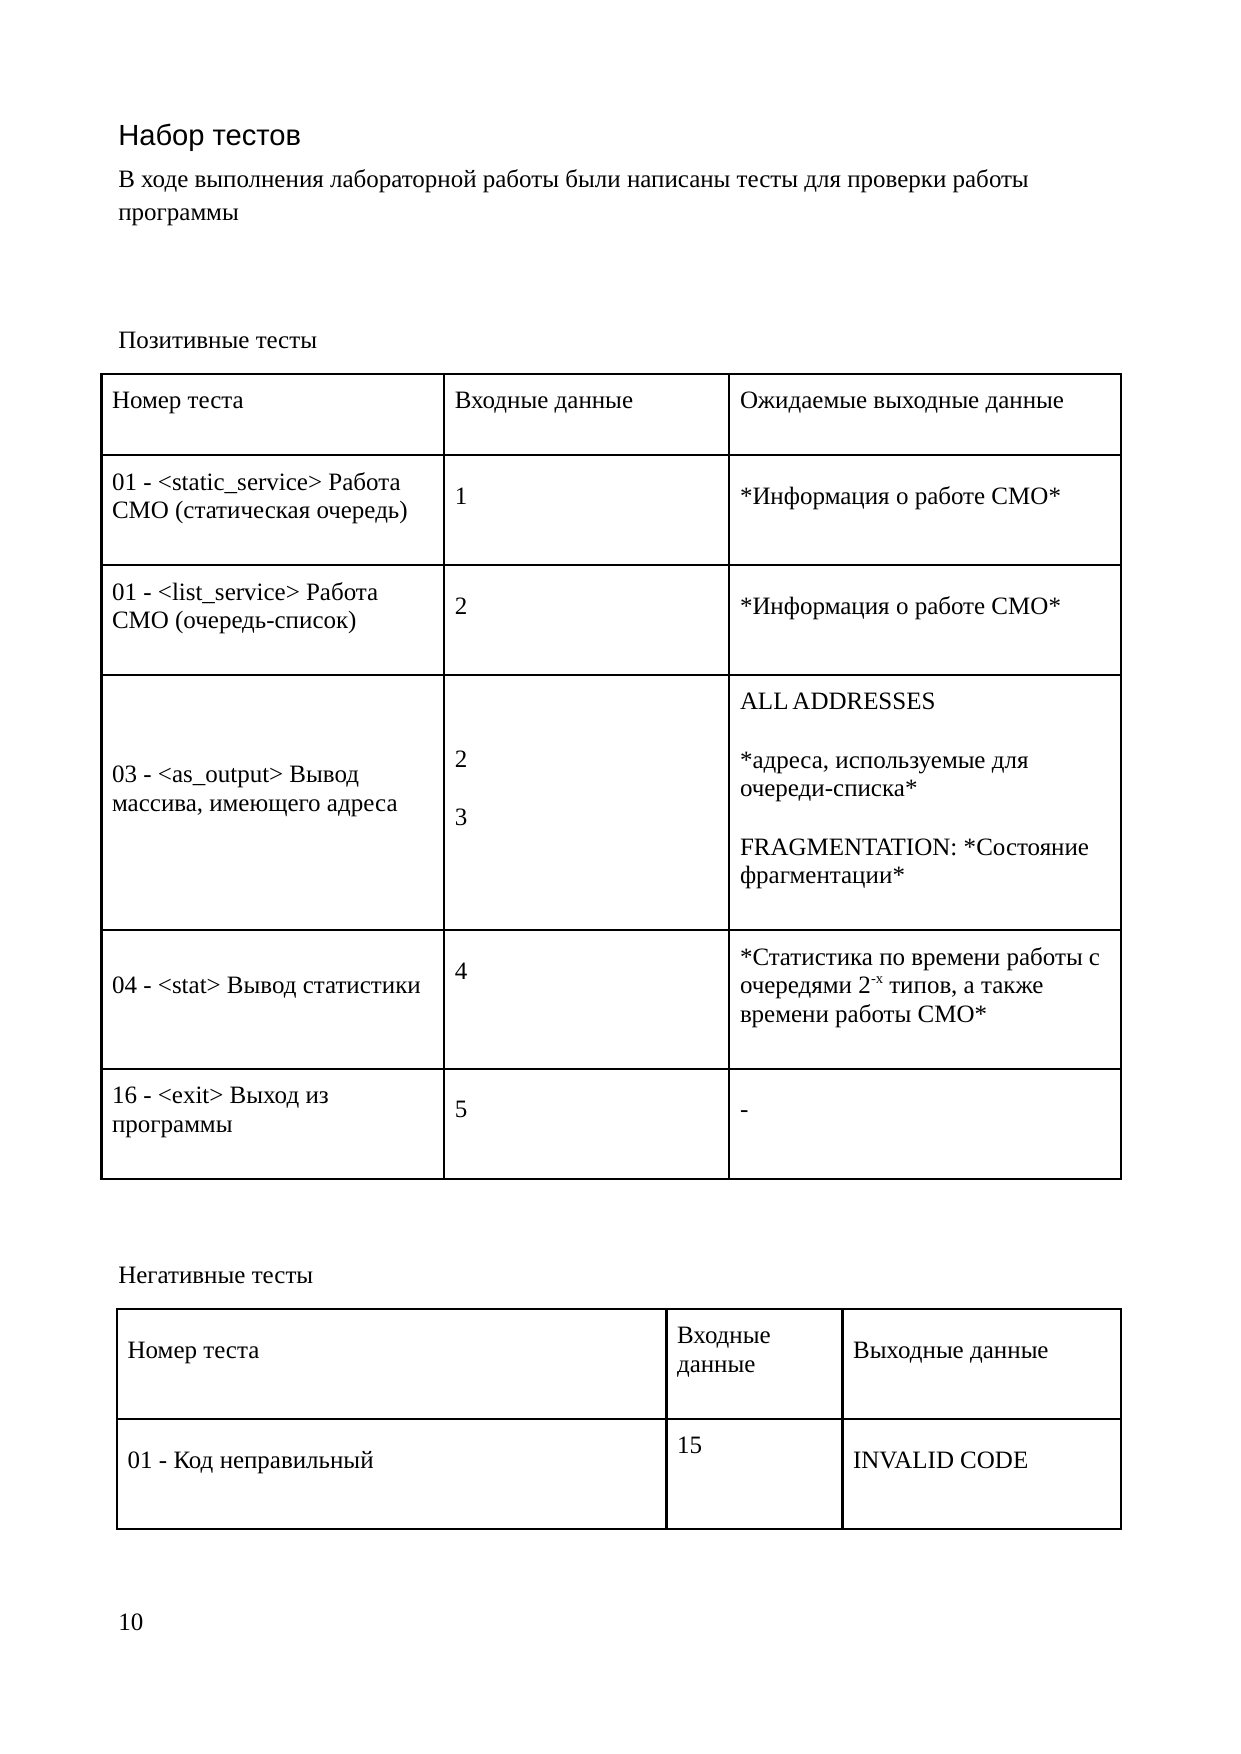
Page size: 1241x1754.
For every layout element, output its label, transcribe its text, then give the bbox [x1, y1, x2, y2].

table_header Номер теста [118, 1310, 665, 1418]
table_cell 4 [445, 931, 728, 1068]
table_cell 01 - <list_service> Работа СМО (очередь-список) [103, 566, 443, 674]
table_header Выходные данные [844, 1310, 1120, 1418]
table_cell - [730, 1070, 1120, 1178]
table_header Входные данные [668, 1310, 841, 1418]
text Негативные тесты [118, 1260, 1122, 1289]
subtitle Набор тестов [118, 118, 1122, 152]
table_cell 01 - Код неправильный [118, 1420, 665, 1528]
table_cell 15 [668, 1420, 841, 1528]
table_cell ALL ADDRESSES *адреса, используемые для очереди-списка* FRAGMENTATION: *Состояние фрагментации* [730, 676, 1120, 929]
table_cell 01 - <static_service> Работа СМО (статическая очередь) [103, 456, 443, 564]
table_cell 03 - <as_output> Вывод массива, имеющего адреса [103, 676, 443, 929]
table_cell 2 3 [445, 676, 728, 929]
table_cell 16 - <exit> Выход из программы [103, 1070, 443, 1178]
table_cell *Информация о работе СМО* [730, 456, 1120, 564]
table_cell *Информация о работе СМО* [730, 566, 1120, 674]
table_cell INVALID CODE [844, 1420, 1120, 1528]
table_header Ожидаемые выходные данные [730, 375, 1120, 454]
table_cell 5 [445, 1070, 728, 1178]
table_cell 1 [445, 456, 728, 564]
table_cell *Статистика по времени работы с очередями 2-х типов, а также времени работы СМО* [730, 931, 1120, 1068]
table_cell 2 [445, 566, 728, 674]
table_cell 04 - <stat> Вывод статистики [103, 931, 443, 1068]
text Позитивные тесты [118, 325, 1122, 354]
table_header Входные данные [445, 375, 728, 454]
table_header Номер теста [103, 375, 443, 454]
text В ходе выполнения лабораторной работы были написаны тесты для проверки работы программы [118, 164, 1122, 226]
